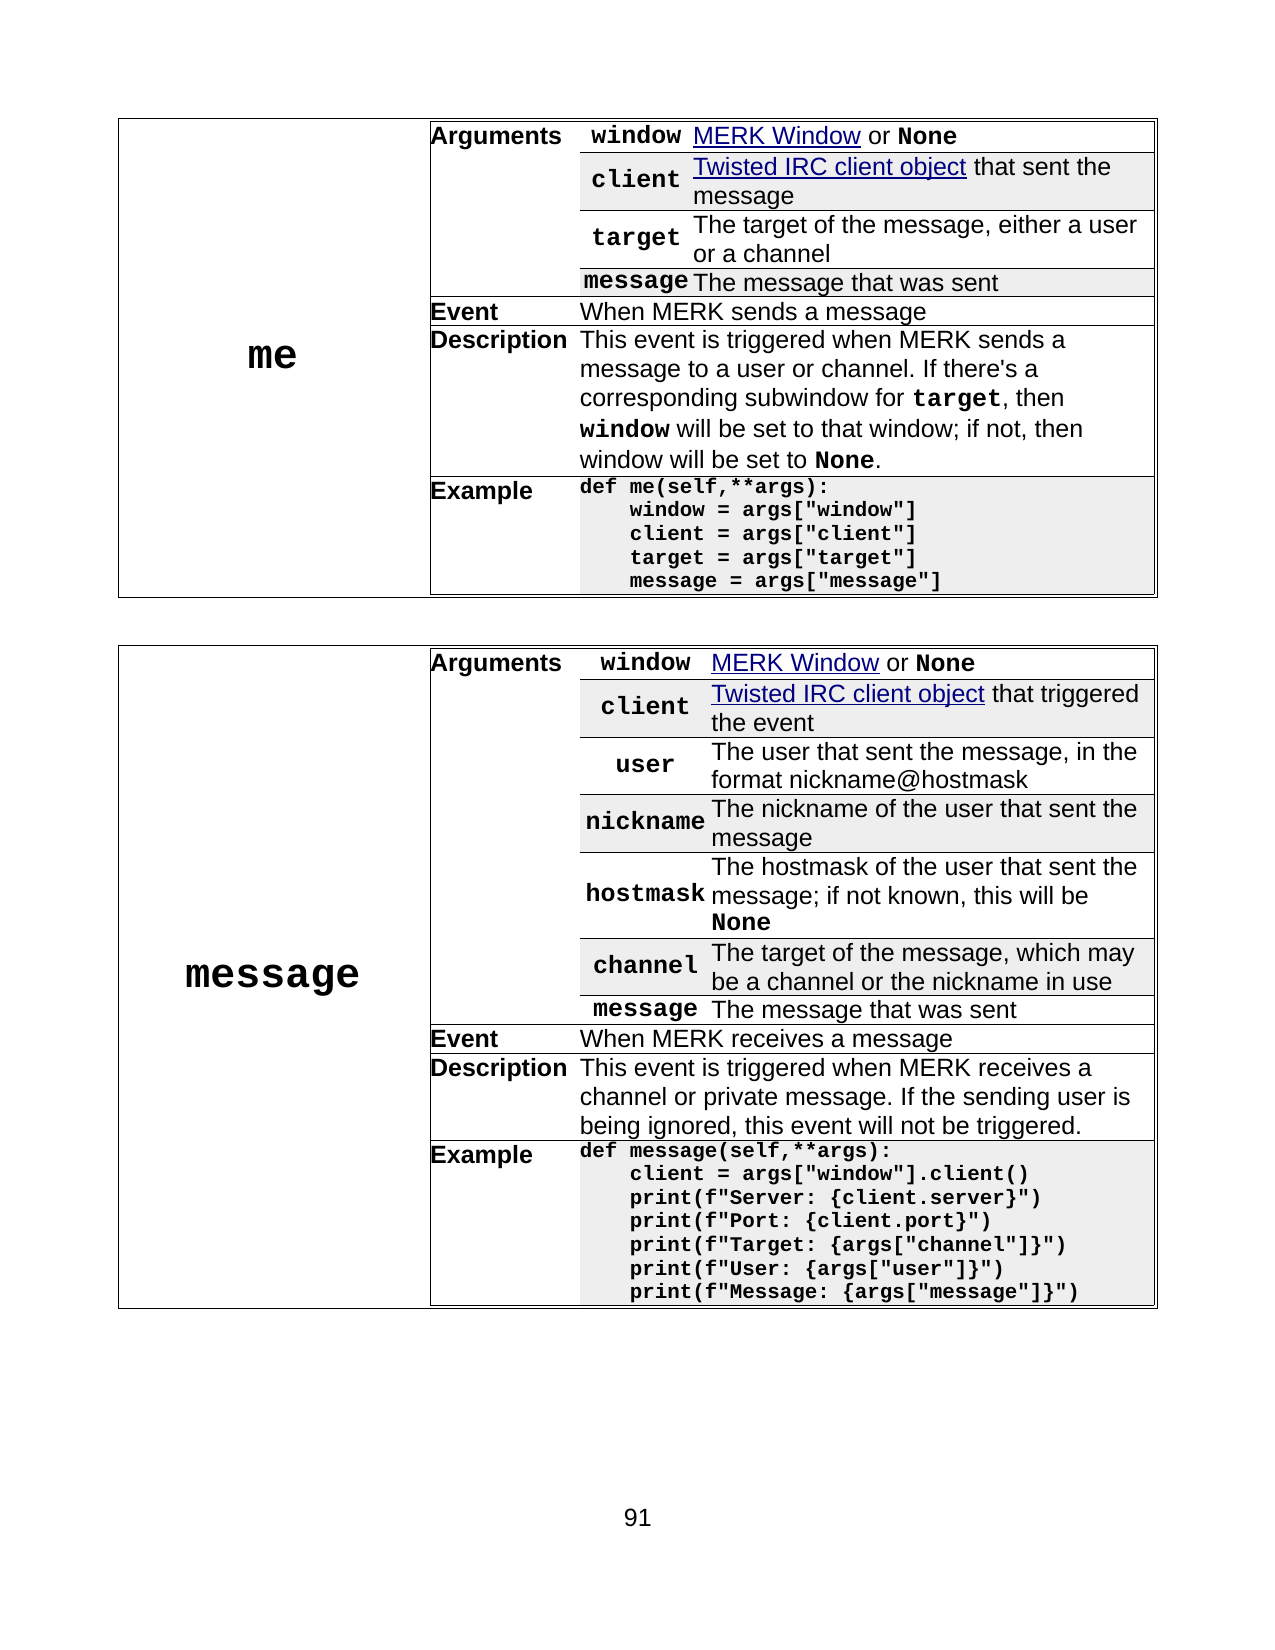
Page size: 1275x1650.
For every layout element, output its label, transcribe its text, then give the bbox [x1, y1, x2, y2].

table_cell message [580, 996, 711, 1024]
table_header MERK Window or None [711, 649, 1154, 679]
table_cell This event is triggered when MERK sends a message to a user or channel. If there's a corresponding subwindow for target, then window will be set to that window; if not, then window will be set to None. [580, 326, 1154, 476]
table_cell The user that sent the message, in the format nickname@hostmask [711, 738, 1154, 794]
table_header MERK Window or None [693, 122, 1154, 152]
table_cell When MERK receives a message [580, 1025, 1154, 1053]
table_cell Twisted IRC client object that triggered the event [711, 680, 1154, 737]
table_header message [119, 646, 427, 1308]
table_cell Twisted IRC client object that sent the message [693, 153, 1154, 210]
table_cell def me(self,**args): window = args["window"] client = args["client"] target = args["target"] message = args["message"] [580, 477, 1154, 594]
table_cell message [580, 269, 693, 296]
table_cell hostmask [580, 853, 711, 938]
table_header Arguments [431, 122, 579, 296]
table_cell def message(self,**args): client = args["window"].client() print(f"Server: {client.server}") print(f"Port: {client.port}") print(f"Target: {args["channel"]}") print(f"User: {args["user"]}") print(f"Message: {args["message"]}") [580, 1141, 1154, 1305]
table_cell nickname [580, 795, 711, 852]
table_cell target [580, 211, 693, 267]
table_cell The message that was sent [711, 996, 1154, 1024]
table_cell client [580, 153, 693, 210]
table_cell When MERK sends a message [580, 297, 1154, 325]
table_cell client [580, 680, 711, 737]
table_header window [580, 649, 711, 679]
table_cell channel [580, 939, 711, 995]
table_cell Description [431, 1054, 579, 1139]
table_header [427, 646, 1157, 1308]
table_cell Example [431, 1141, 579, 1305]
table_header [427, 119, 1157, 597]
table_header me [119, 119, 427, 597]
table_cell user [580, 738, 711, 794]
table_cell The target of the message, which may be a channel or the nickname in use [711, 939, 1154, 995]
table_cell Event [431, 297, 579, 325]
table_cell Example [431, 477, 579, 594]
table_cell The target of the message, either a user or a channel [693, 211, 1154, 267]
table_cell Description [431, 326, 579, 476]
table_cell Event [431, 1025, 579, 1053]
table_cell The message that was sent [693, 269, 1154, 296]
table_cell The hostmask of the user that sent the message; if not known, this will be None [711, 853, 1154, 938]
table_header Arguments [431, 649, 579, 1024]
table_header window [580, 122, 693, 152]
table_cell The nickname of the user that sent the message [711, 795, 1154, 852]
table_cell This event is triggered when MERK receives a channel or private message. If the sending user is being ignored, this event will not be triggered. [580, 1054, 1154, 1139]
